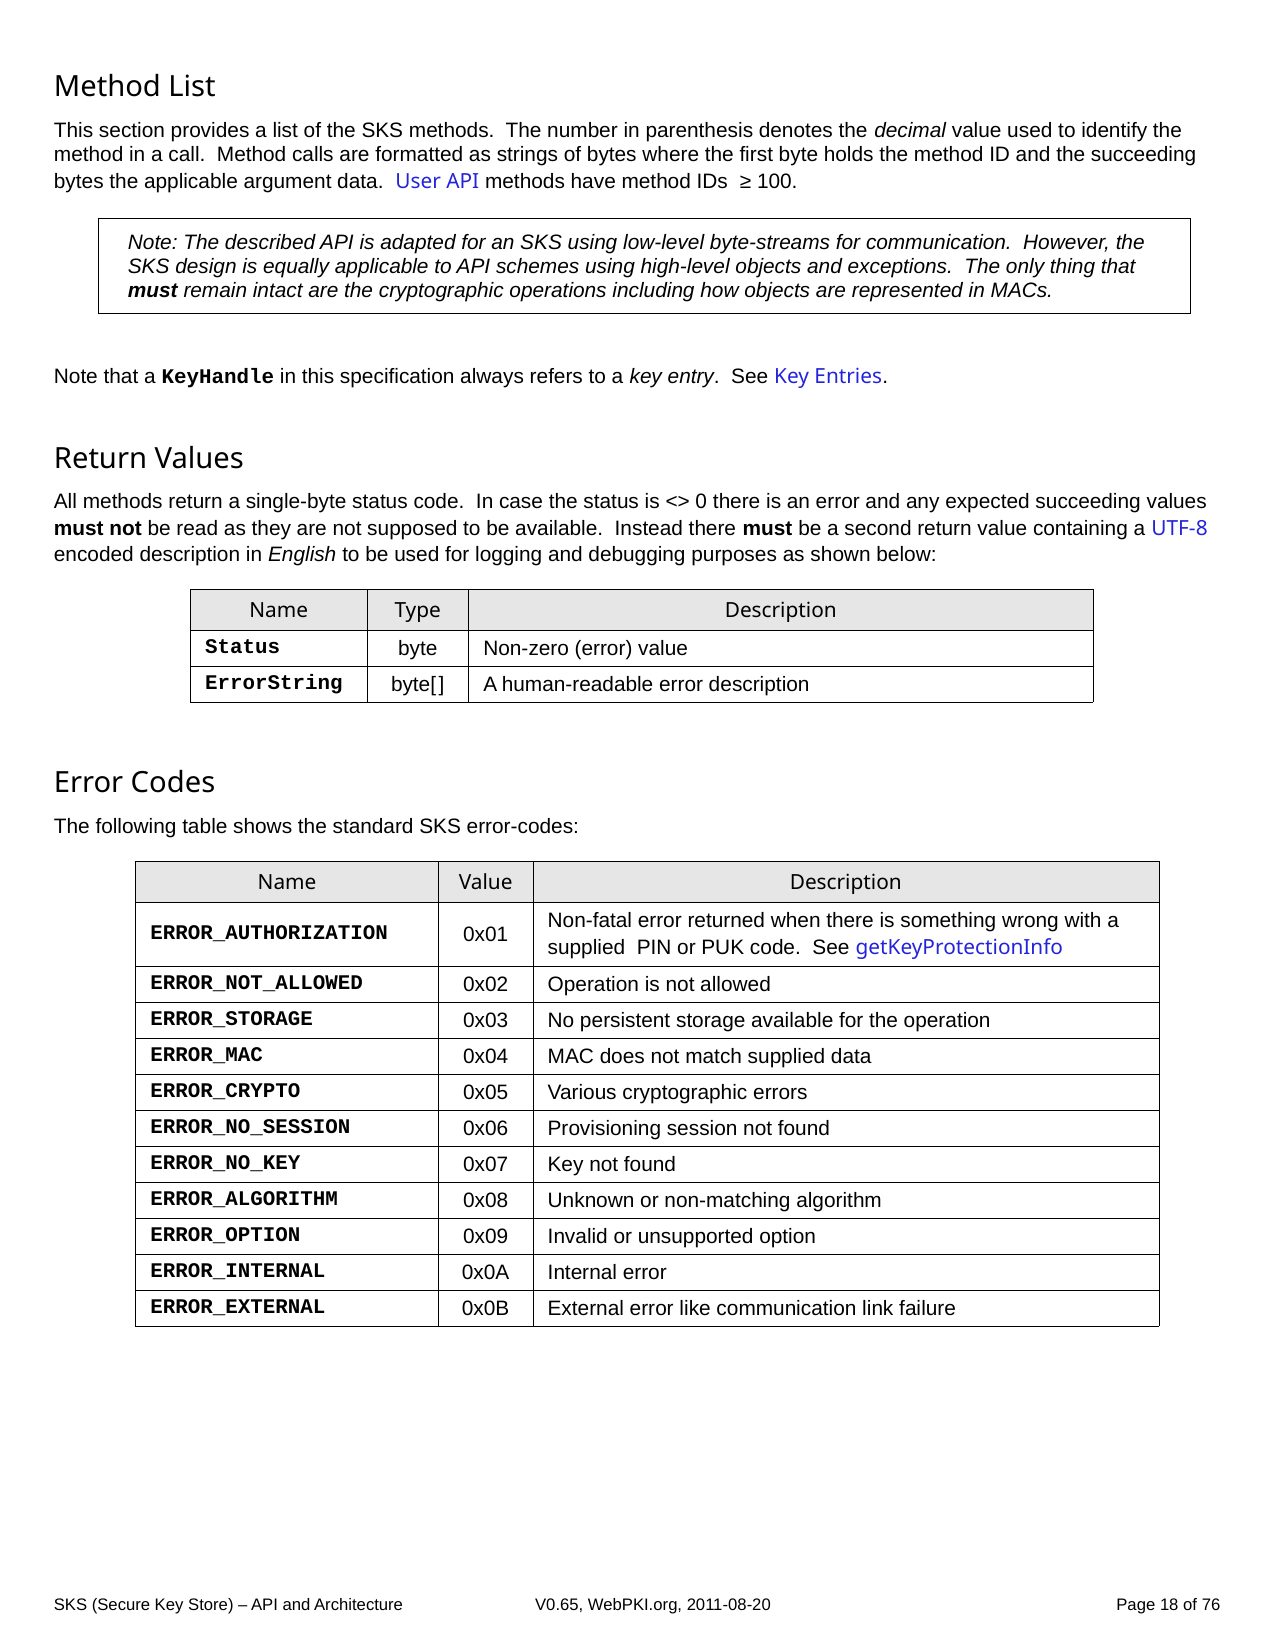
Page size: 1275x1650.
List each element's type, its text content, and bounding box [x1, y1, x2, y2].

table_cell ERROR_CRYPTO [136, 1075, 438, 1110]
table_cell A human-readable error description [469, 667, 1093, 702]
table_cell ERROR_NO_KEY [136, 1147, 438, 1182]
table_cell Status [191, 631, 367, 666]
table_cell 0x09 [439, 1219, 533, 1254]
table_cell 0x01 [439, 903, 533, 966]
table_cell byte [368, 631, 468, 666]
table_cell ERROR_INTERNAL [136, 1255, 438, 1289]
table_cell ERROR_AUTHORIZATION [136, 903, 438, 966]
table_cell 0x08 [439, 1183, 533, 1218]
table_cell ErrorString [191, 667, 367, 702]
text Note that a KeyHandle in this specification always refers to a key entry. See Key Entries. [54, 361, 1221, 389]
table_cell 0x05 [439, 1075, 533, 1110]
table_cell External error like communication link failure [534, 1291, 1159, 1326]
table_header Type [368, 590, 468, 630]
table_cell 0x0A [439, 1255, 533, 1289]
table_cell Unknown or non-matching algorithm [534, 1183, 1159, 1218]
table_cell ERROR_MAC [136, 1039, 438, 1074]
table_cell ERROR_OPTION [136, 1219, 438, 1254]
subtitle Return Values [54, 437, 1221, 477]
table_cell 0x04 [439, 1039, 533, 1074]
table_cell ERROR_NO_SESSION [136, 1111, 438, 1146]
table_cell ERROR_EXTERNAL [136, 1291, 438, 1326]
table_header Description [469, 590, 1093, 630]
table_cell MAC does not match supplied data [534, 1039, 1159, 1074]
table_cell Key not found [534, 1147, 1159, 1182]
table_cell No persistent storage available for the operation [534, 1003, 1159, 1038]
subtitle Method List [54, 66, 1221, 105]
table_cell Operation is not allowed [534, 967, 1159, 1002]
table_cell Various cryptographic errors [534, 1075, 1159, 1110]
text The following table shows the standard SKS error-codes: [54, 813, 1221, 861]
table_cell Provisioning session not found [534, 1111, 1159, 1146]
table_header Name [191, 590, 367, 630]
table_header Description [534, 862, 1159, 902]
table_cell ERROR_STORAGE [136, 1003, 438, 1038]
table_cell 0x0B [439, 1291, 533, 1326]
table_cell Internal error [534, 1255, 1159, 1289]
table_cell 0x03 [439, 1003, 533, 1038]
text This section provides a list of the SKS methods. The number in parenthesis denotes the decimal value used to identify the method in a call. Method calls are formatted as strings of bytes where the first byte holds the method ID and the succeeding bytes the applicable argument data. User API methods have method IDs ≥ 100. [54, 118, 1221, 194]
subtitle Error Codes [54, 761, 1221, 801]
table_cell 0x06 [439, 1111, 533, 1146]
table_cell ERROR_ALGORITHM [136, 1183, 438, 1218]
table_cell Non-zero (error) value [469, 631, 1093, 666]
table_header Value [439, 862, 533, 902]
table_cell 0x02 [439, 967, 533, 1002]
table_header Note: The described API is adapted for an SKS using low-level byte-streams for communication. However, the SKS design is equally applicable to API schemes using high-level objects and exceptions. The only thing that must remain intact are the cryptographic operations including how objects are represented in MACs. [99, 219, 1190, 313]
table_cell ERROR_NOT_ALLOWED [136, 967, 438, 1002]
table_cell Invalid or unsupported option [534, 1219, 1159, 1254]
table_cell Non-fatal error returned when there is something wrong with a supplied PIN or PUK code. See getKeyProtectionInfo [534, 903, 1159, 966]
text All methods return a single-byte status code. In case the status is <> 0 there is an error and any expected succeeding values must not be read as they are not supposed to be available. Instead there must be a second return value containing a UTF-8 encoded description in English to be used for logging and debugging purposes as shown below: [54, 489, 1221, 589]
table_cell 0x07 [439, 1147, 533, 1182]
table_header Name [136, 862, 438, 902]
table_cell byte⁮[ ] [368, 667, 468, 702]
